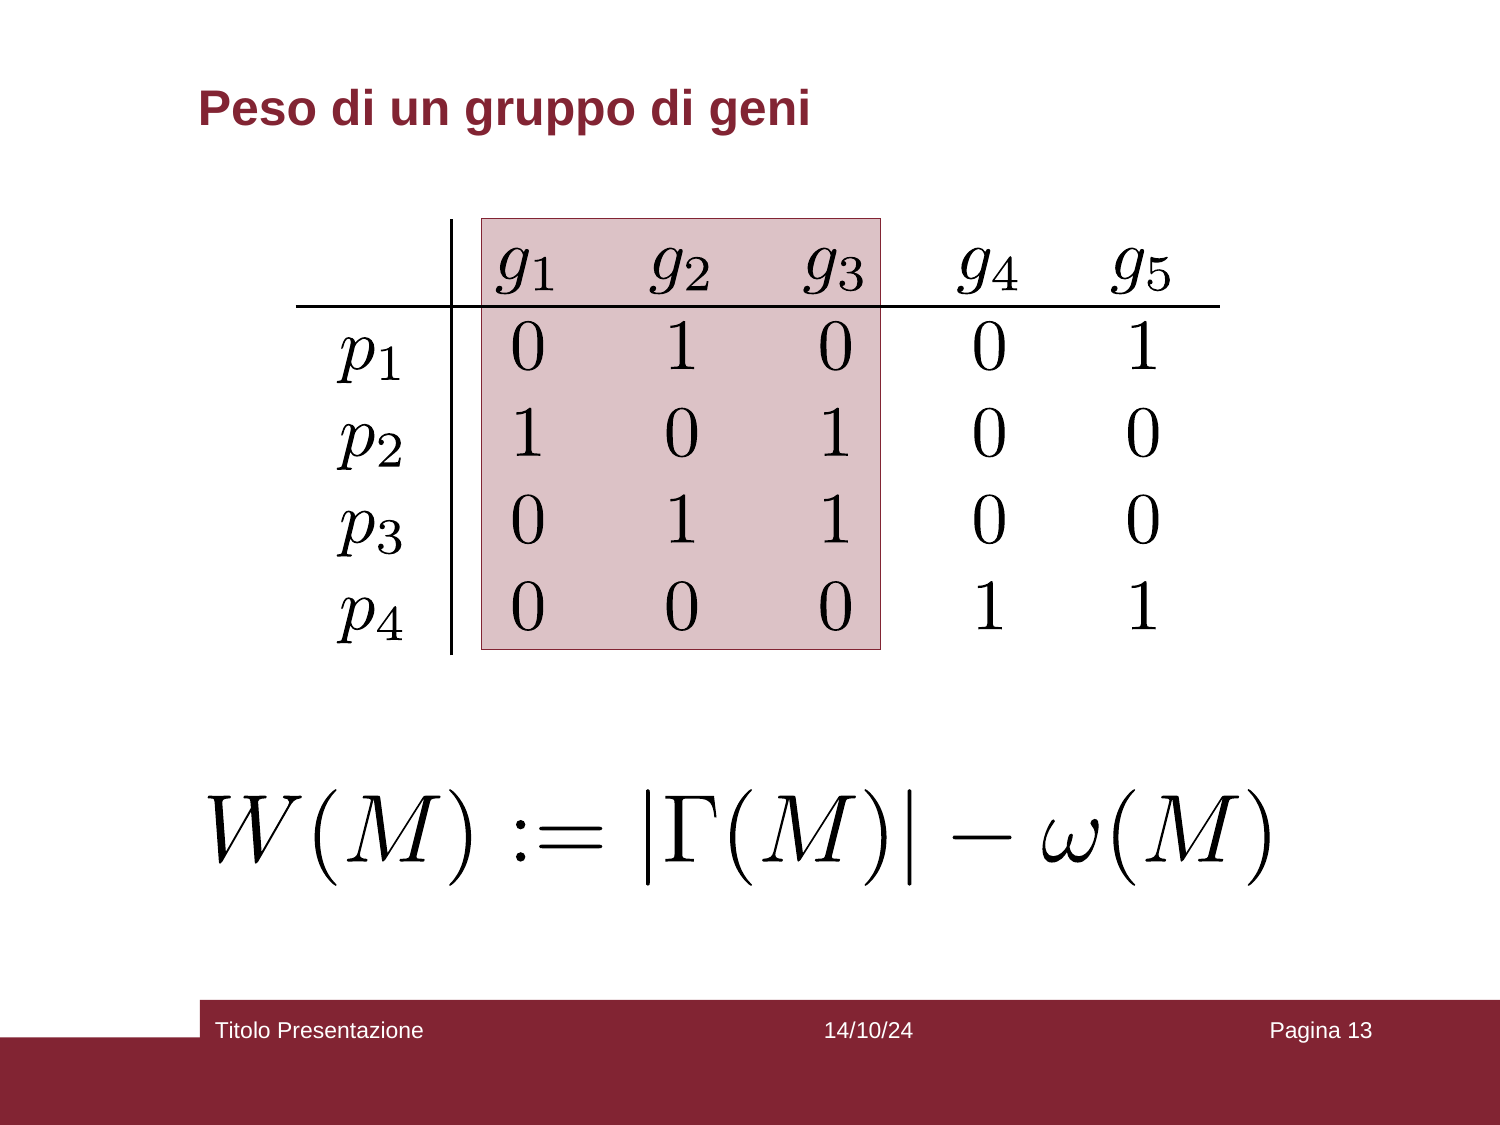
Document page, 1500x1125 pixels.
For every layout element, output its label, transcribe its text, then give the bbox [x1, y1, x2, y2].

picture [207, 789, 1270, 886]
title Peso di un gruppo di geni [183, 67, 1400, 150]
text_box Pagina <number> [1074, 1008, 1388, 1084]
text_box 14/10/24 [712, 1008, 1026, 1084]
picture [295, 218, 1241, 662]
text_box Titolo Presentazione [199, 1008, 676, 1084]
